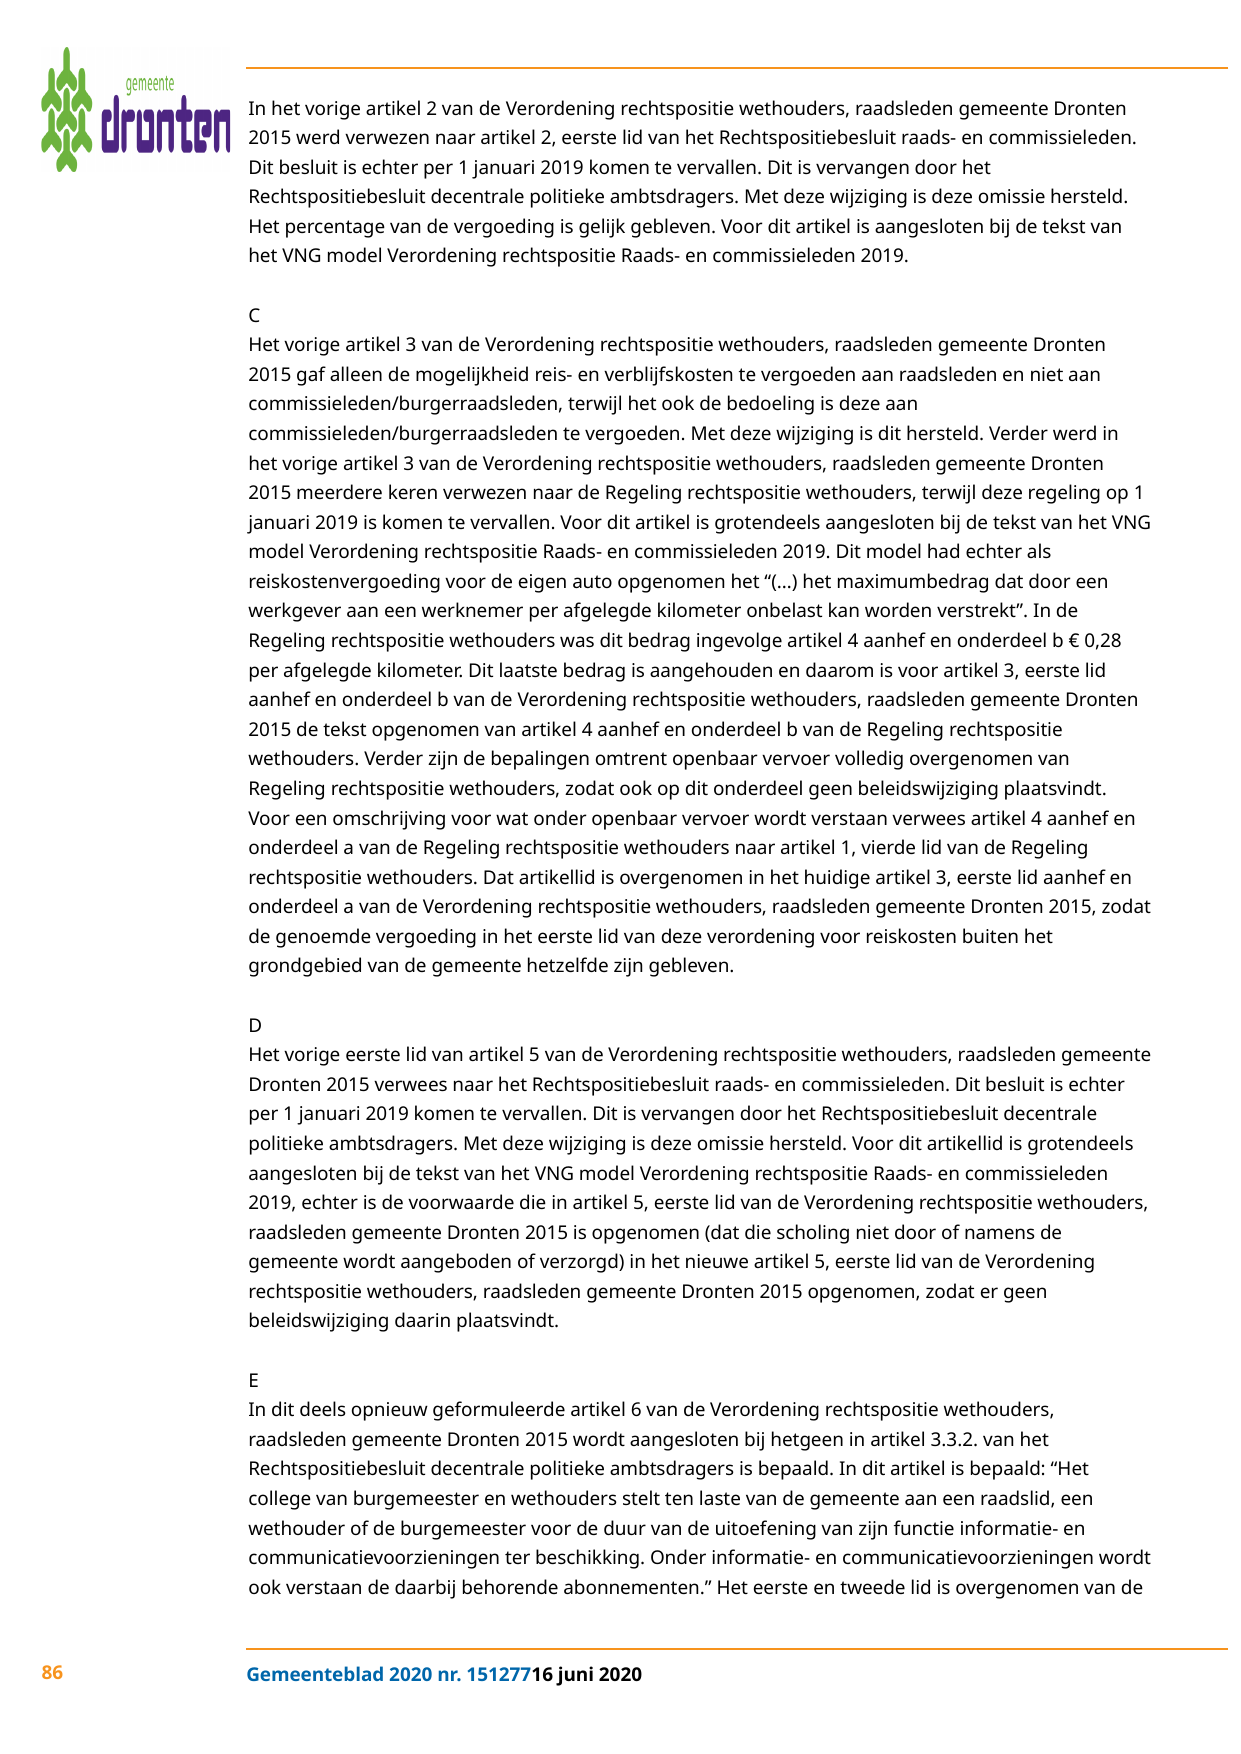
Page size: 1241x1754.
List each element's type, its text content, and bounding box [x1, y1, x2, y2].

text D [248, 1012, 1152, 1038]
picture [41, 47, 231, 172]
text In het vorige artikel 2 van de Verordening rechtspositie wethouders, raadsleden gemeente Dronten 2015 werd verwezen naar artikel 2, eerste lid van het Rechtspositiebesluit raads- en commissieleden. Dit besluit is echter per 1 januari 2019 komen te vervallen. Dit is vervangen door het Rechtspositiebesluit decentrale politieke ambtsdragers. Met deze wijziging is deze omissie hersteld. Het percentage van de vergoeding is gelijk gebleven. Voor dit artikel is aangesloten bij de tekst van het VNG model Verordening rechtspositie Raads- en commissieleden 2019. [248, 95, 1152, 268]
text Het vorige eerste lid van artikel 5 van de Verordening rechtspositie wethouders, raadsleden gemeente Dronten 2015 verwees naar het Rechtspositiebesluit raads- en commissieleden. Dit besluit is echter per 1 januari 2019 komen te vervallen. Dit is vervangen door het Rechtspositiebesluit decentrale politieke ambtsdragers. Met deze wijziging is deze omissie hersteld. Voor dit artikellid is grotendeels aangesloten bij de tekst van het VNG model Verordening rechtspositie Raads- en commissieleden 2019, echter is de voorwaarde die in artikel 5, eerste lid van de Verordening rechtspositie wethouders, raadsleden gemeente Dronten 2015 is opgenomen (dat die scholing niet door of namens de gemeente wordt aangeboden of verzorgd) in het nieuwe artikel 5, eerste lid van de Verordening rechtspositie wethouders, raadsleden gemeente Dronten 2015 opgenomen, zodat er geen beleidswijziging daarin plaatsvindt. [248, 1041, 1152, 1333]
text Het vorige artikel 3 van de Verordening rechtspositie wethouders, raadsleden gemeente Dronten 2015 gaf alleen de mogelijkheid reis- en verblijfskosten te vergoeden aan raadsleden en niet aan commissieleden/burgerraadsleden, terwijl het ook de bedoeling is deze aan commissieleden/burgerraadsleden te vergoeden. Met deze wijziging is dit hersteld. Verder werd in het vorige artikel 3 van de Verordening rechtspositie wethouders, raadsleden gemeente Dronten 2015 meerdere keren verwezen naar de Regeling rechtspositie wethouders, terwijl deze regeling op 1 januari 2019 is komen te vervallen. Voor dit artikel is grotendeels aangesloten bij de tekst van het VNG model Verordening rechtspositie Raads- en commissieleden 2019. Dit model had echter als reiskostenvergoeding voor de eigen auto opgenomen het “(…) het maximumbedrag dat door een werkgever aan een werknemer per afgelegde kilometer onbelast kan worden verstrekt”. In de Regeling rechtspositie wethouders was dit bedrag ingevolge artikel 4 aanhef en onderdeel b € 0,28 per afgelegde kilometer. Dit laatste bedrag is aangehouden en daarom is voor artikel 3, eerste lid aanhef en onderdeel b van de Verordening rechtspositie wethouders, raadsleden gemeente Dronten 2015 de tekst opgenomen van artikel 4 aanhef en onderdeel b van de Regeling rechtspositie wethouders. Verder zijn de bepalingen omtrent openbaar vervoer volledig overgenomen van Regeling rechtspositie wethouders, zodat ook op dit onderdeel geen beleidswijziging plaatsvindt. Voor een omschrijving voor wat onder openbaar vervoer wordt verstaan verwees artikel 4 aanhef en onderdeel a van de Regeling rechtspositie wethouders naar artikel 1, vierde lid van de Regeling rechtspositie wethouders. Dat artikellid is overgenomen in het huidige artikel 3, eerste lid aanhef en onderdeel a van de Verordening rechtspositie wethouders, raadsleden gemeente Dronten 2015, zodat de genoemde vergoeding in het eerste lid van deze verordening voor reiskosten buiten het grondgebied van de gemeente hetzelfde zijn gebleven. [248, 331, 1152, 978]
text C [248, 302, 1152, 328]
text In dit deels opnieuw geformuleerde artikel 6 van de Verordening rechtspositie wethouders, raadsleden gemeente Dronten 2015 wordt aangesloten bij hetgeen in artikel 3.3.2. van het Rechtspositiebesluit decentrale politieke ambtsdragers is bepaald. In dit artikel is bepaald: “Het college van burgemeester en wethouders stelt ten laste van de gemeente aan een raadslid, een wethouder of de burgemeester voor de duur van de uitoefening van zijn functie informatie- en communicatievoorzieningen ter beschikking. Onder informatie- en communicatievoorzieningen wordt ook verstaan de daarbij behorende abonnementen.” Het eerste en tweede lid is overgenomen van de [248, 1396, 1152, 1600]
text E [248, 1367, 1152, 1393]
